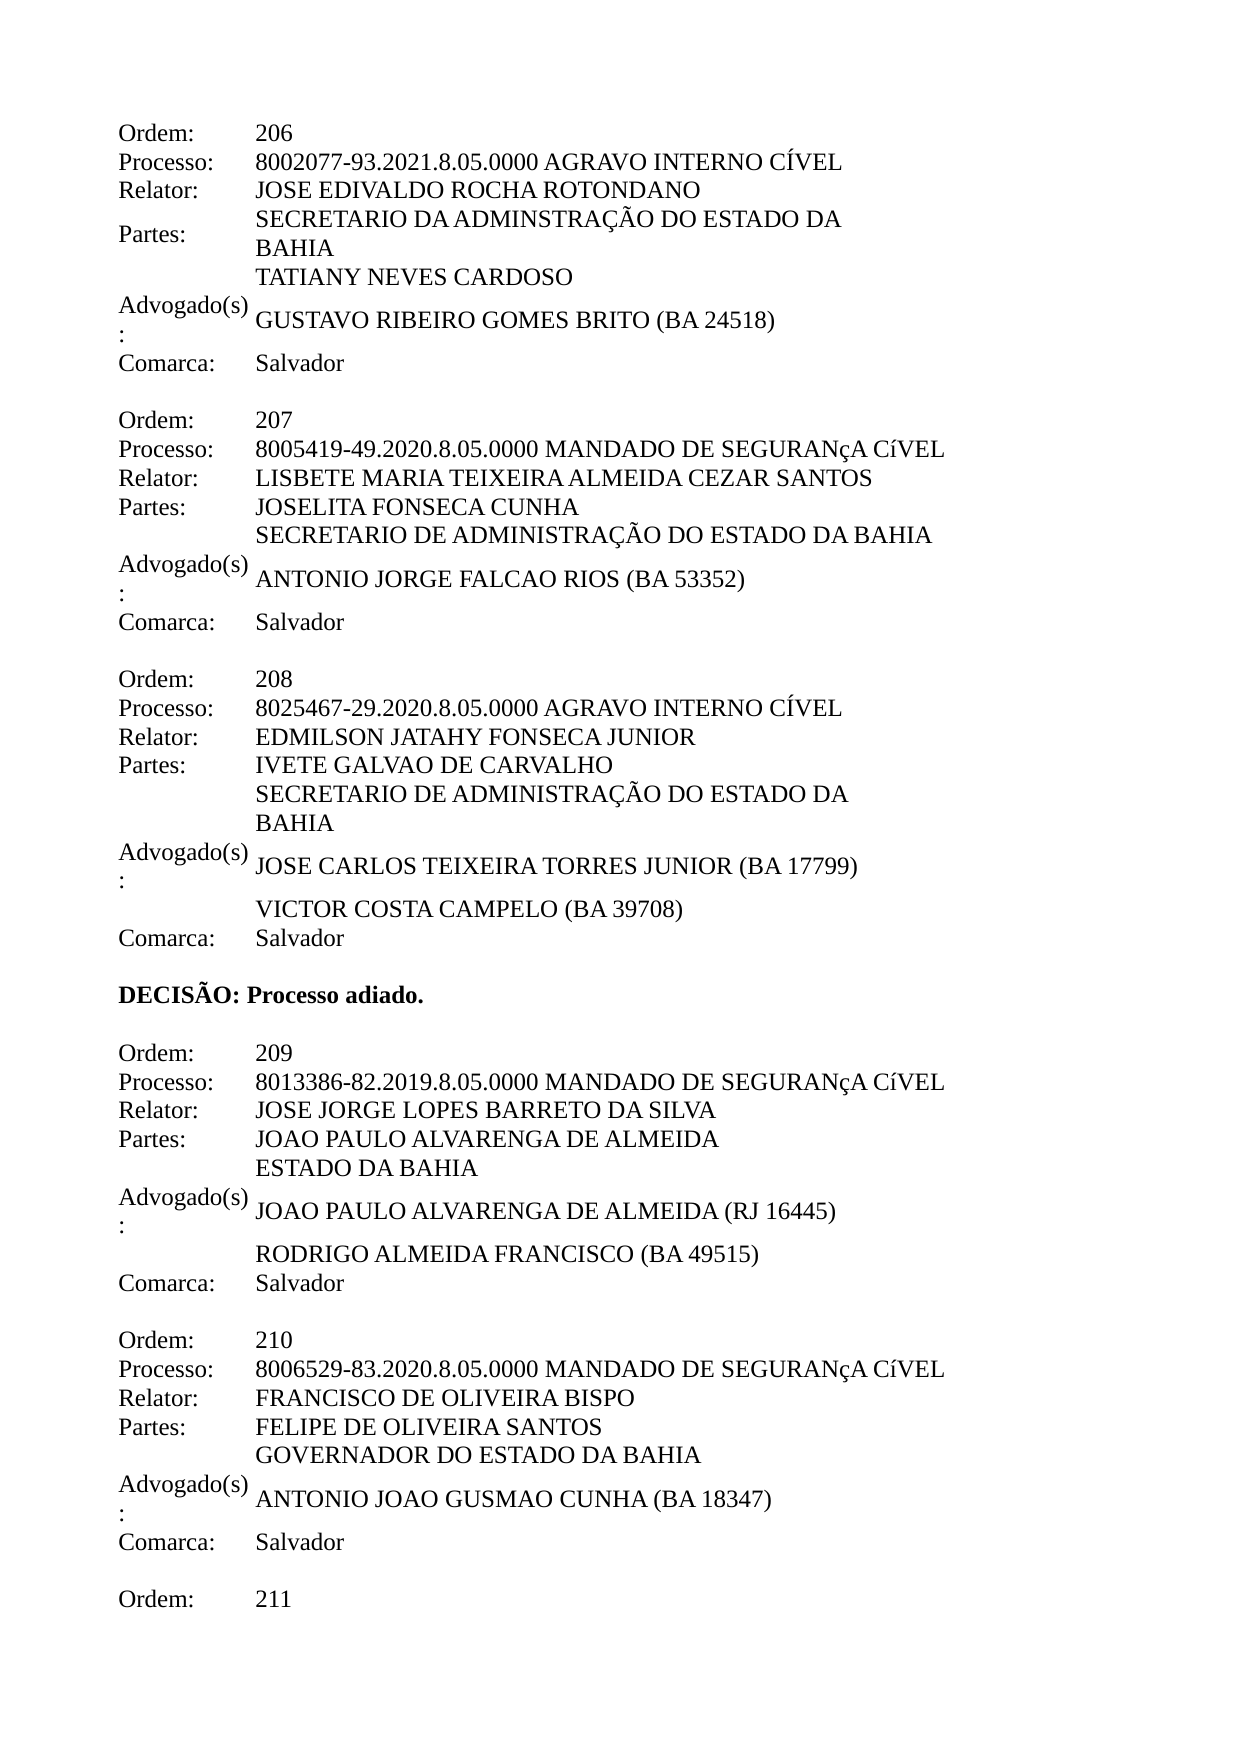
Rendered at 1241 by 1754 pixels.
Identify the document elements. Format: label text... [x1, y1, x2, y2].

table_header 208 [255, 664, 932, 693]
table_cell JOSE JORGE LOPES BARRETO DA SILVA [255, 1096, 946, 1124]
table_cell ANTONIO JOAO GUSMAO CUNHA (BA 18347) [255, 1469, 946, 1527]
table_header 206 [255, 118, 925, 147]
table_cell 8013386-82.2019.8.05.0000 MANDADO DE SEGURANçA CíVEL [255, 1067, 946, 1096]
table_cell GOVERNADOR DO ESTADO DA BAHIA [255, 1441, 946, 1469]
table_cell ANTONIO JORGE FALCAO RIOS (BA 53352) [255, 549, 946, 607]
table_cell Salvador [255, 923, 932, 952]
table_cell SECRETARIO DA ADMINSTRAÇÃO DO ESTADO DA BAHIA [255, 204, 925, 262]
table_header Ordem: [118, 664, 255, 693]
table_cell Processo: [118, 693, 255, 722]
table_cell [118, 1441, 255, 1469]
table_cell Partes: [118, 1124, 255, 1153]
table_header 207 [255, 406, 946, 434]
table_header Ordem: [118, 1326, 255, 1354]
table_cell Advogado(s): [118, 1469, 255, 1527]
table_cell Partes: [118, 492, 255, 521]
table_header Ordem: [118, 1584, 255, 1613]
table_cell GUSTAVO RIBEIRO GOMES BRITO (BA 24518) [255, 291, 925, 348]
table_cell IVETE GALVAO DE CARVALHO [255, 751, 932, 779]
table_cell JOSELITA FONSECA CUNHA [255, 492, 946, 521]
table_cell Partes: [118, 751, 255, 779]
table_cell JOAO PAULO ALVARENGA DE ALMEIDA (RJ 16445) [255, 1182, 946, 1239]
table_cell EDMILSON JATAHY FONSECA JUNIOR [255, 722, 932, 751]
table_cell SECRETARIO DE ADMINISTRAÇÃO DO ESTADO DA BAHIA [255, 521, 946, 549]
table_cell Comarca: [118, 348, 255, 377]
text DECISÃO: Processo adiado. [118, 981, 1122, 1009]
table_cell Comarca: [118, 923, 255, 952]
table_cell Salvador [255, 348, 925, 377]
table_cell JOSE EDIVALDO ROCHA ROTONDANO [255, 176, 925, 204]
table_cell FELIPE DE OLIVEIRA SANTOS [255, 1412, 946, 1441]
table_cell Advogado(s): [118, 291, 255, 348]
table_cell [118, 894, 255, 923]
table_cell Comarca: [118, 1268, 255, 1297]
table_cell Processo: [118, 147, 255, 176]
table_cell FRANCISCO DE OLIVEIRA BISPO [255, 1383, 946, 1412]
table_cell 8006529-83.2020.8.05.0000 MANDADO DE SEGURANçA CíVEL [255, 1354, 946, 1383]
table_cell TATIANY NEVES CARDOSO [255, 262, 925, 291]
table_cell Partes: [118, 1412, 255, 1441]
table_cell Relator: [118, 176, 255, 204]
table_header Ordem: [118, 118, 255, 147]
table_cell ESTADO DA BAHIA [255, 1153, 946, 1182]
table_cell Partes: [118, 204, 255, 262]
table_cell [118, 1239, 255, 1268]
table_cell Processo: [118, 1354, 255, 1383]
table_cell [118, 521, 255, 549]
table_cell SECRETARIO DE ADMINISTRAÇÃO DO ESTADO DA BAHIA [255, 779, 932, 837]
table_cell Relator: [118, 1096, 255, 1124]
table_cell Processo: [118, 1067, 255, 1096]
table_cell 8005419-49.2020.8.05.0000 MANDADO DE SEGURANçA CíVEL [255, 434, 946, 463]
table_cell VICTOR COSTA CAMPELO (BA 39708) [255, 894, 932, 923]
table_cell Advogado(s): [118, 549, 255, 607]
table_cell [118, 262, 255, 291]
table_header 211 [255, 1584, 946, 1613]
table_header 210 [255, 1326, 946, 1354]
table_cell Processo: [118, 434, 255, 463]
table_cell [118, 779, 255, 837]
table_cell LISBETE MARIA TEIXEIRA ALMEIDA CEZAR SANTOS [255, 463, 946, 492]
table_cell Advogado(s): [118, 1182, 255, 1239]
table_cell JOAO PAULO ALVARENGA DE ALMEIDA [255, 1124, 946, 1153]
table_cell Salvador [255, 1268, 946, 1297]
table_cell Salvador [255, 1527, 946, 1556]
table_header 209 [255, 1038, 946, 1067]
table_header Ordem: [118, 1038, 255, 1067]
table_cell RODRIGO ALMEIDA FRANCISCO (BA 49515) [255, 1239, 946, 1268]
table_cell Relator: [118, 463, 255, 492]
table_cell Comarca: [118, 607, 255, 636]
table_cell Comarca: [118, 1527, 255, 1556]
table_header Ordem: [118, 406, 255, 434]
table_cell [118, 1153, 255, 1182]
table_cell 8002077-93.2021.8.05.0000 AGRAVO INTERNO CÍVEL [255, 147, 925, 176]
table_cell Relator: [118, 722, 255, 751]
table_cell JOSE CARLOS TEIXEIRA TORRES JUNIOR (BA 17799) [255, 837, 932, 894]
table_cell Salvador [255, 607, 946, 636]
table_cell Relator: [118, 1383, 255, 1412]
table_cell 8025467-29.2020.8.05.0000 AGRAVO INTERNO CÍVEL [255, 693, 932, 722]
table_cell Advogado(s): [118, 837, 255, 894]
